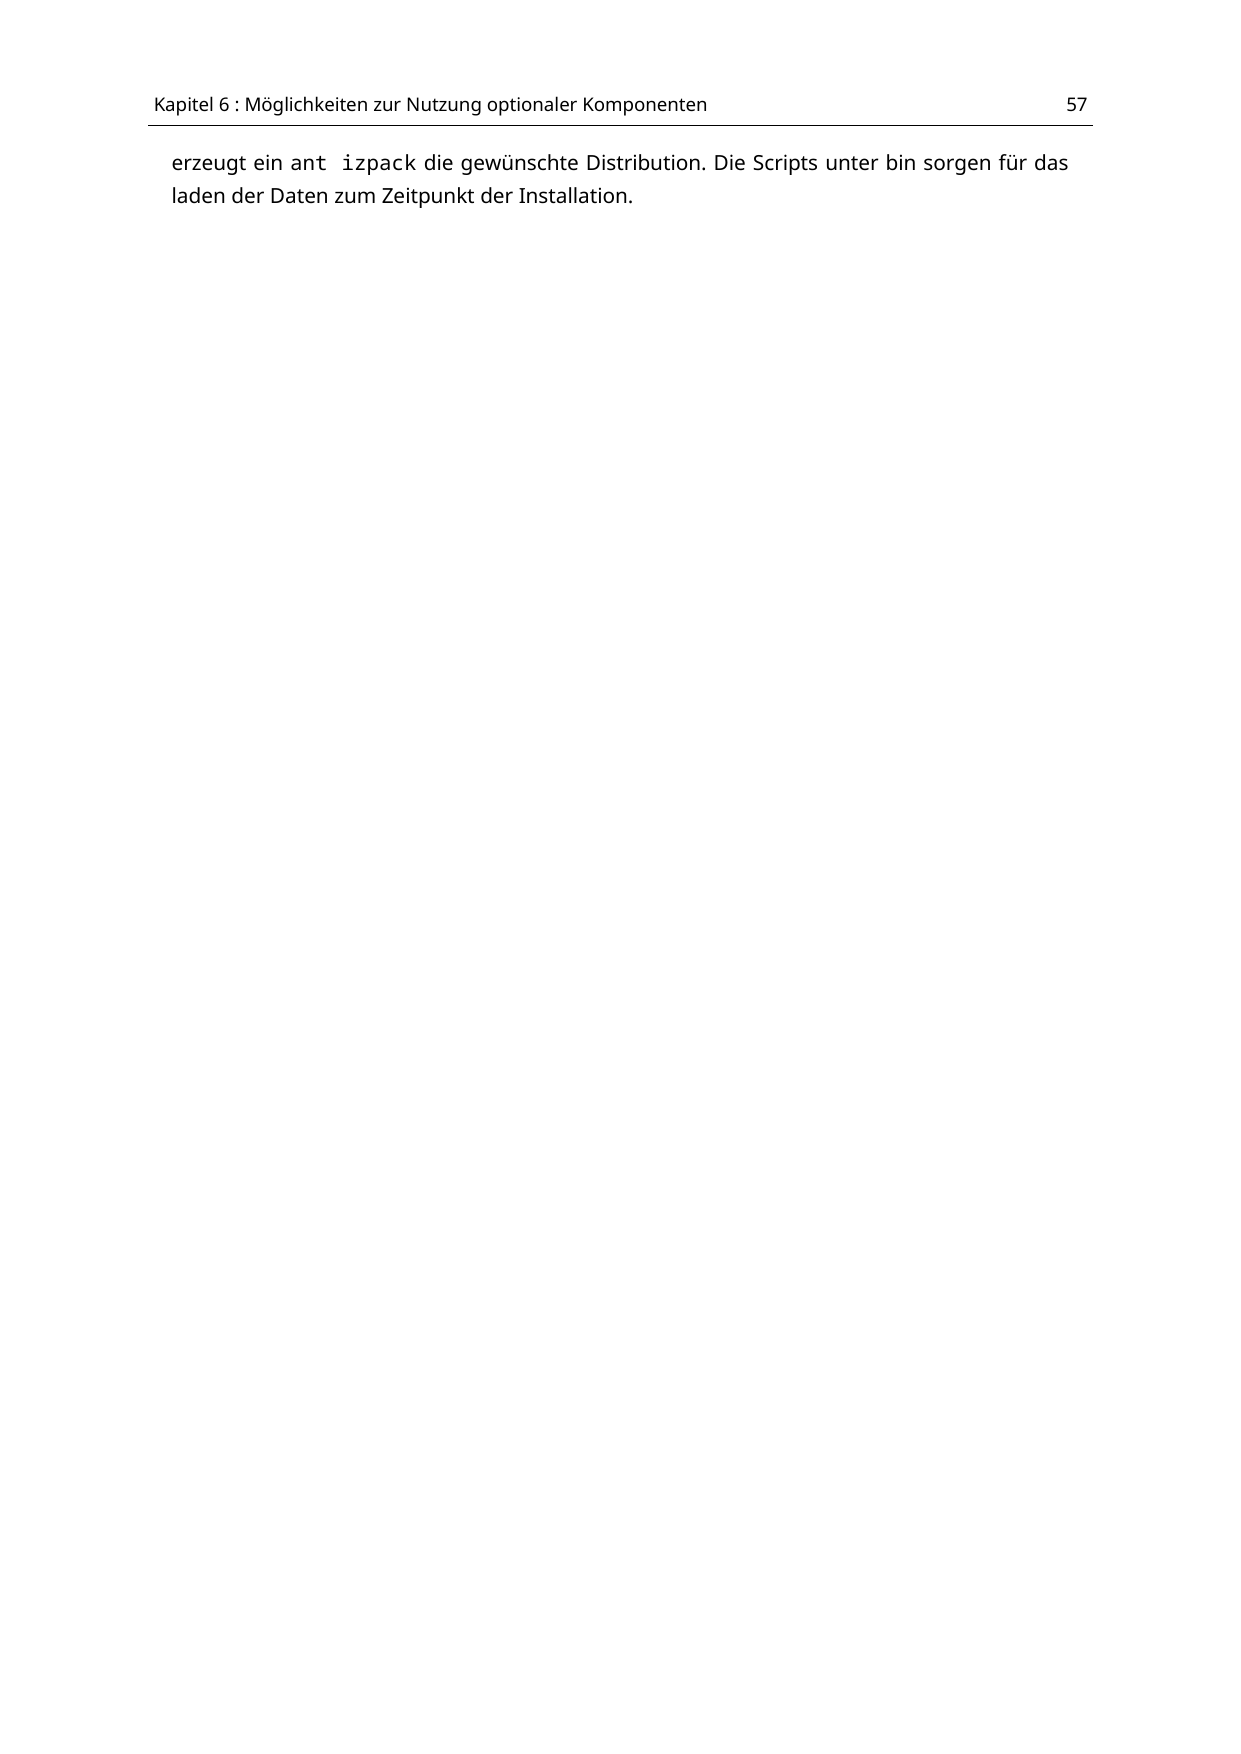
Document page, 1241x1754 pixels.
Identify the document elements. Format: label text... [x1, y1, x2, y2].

text erzeugt ein ant izpack die gewünschte Distribution. Die Scripts unter bin sorgen für das laden der Daten zum Zeitpunkt der Installation. [171, 148, 1069, 210]
